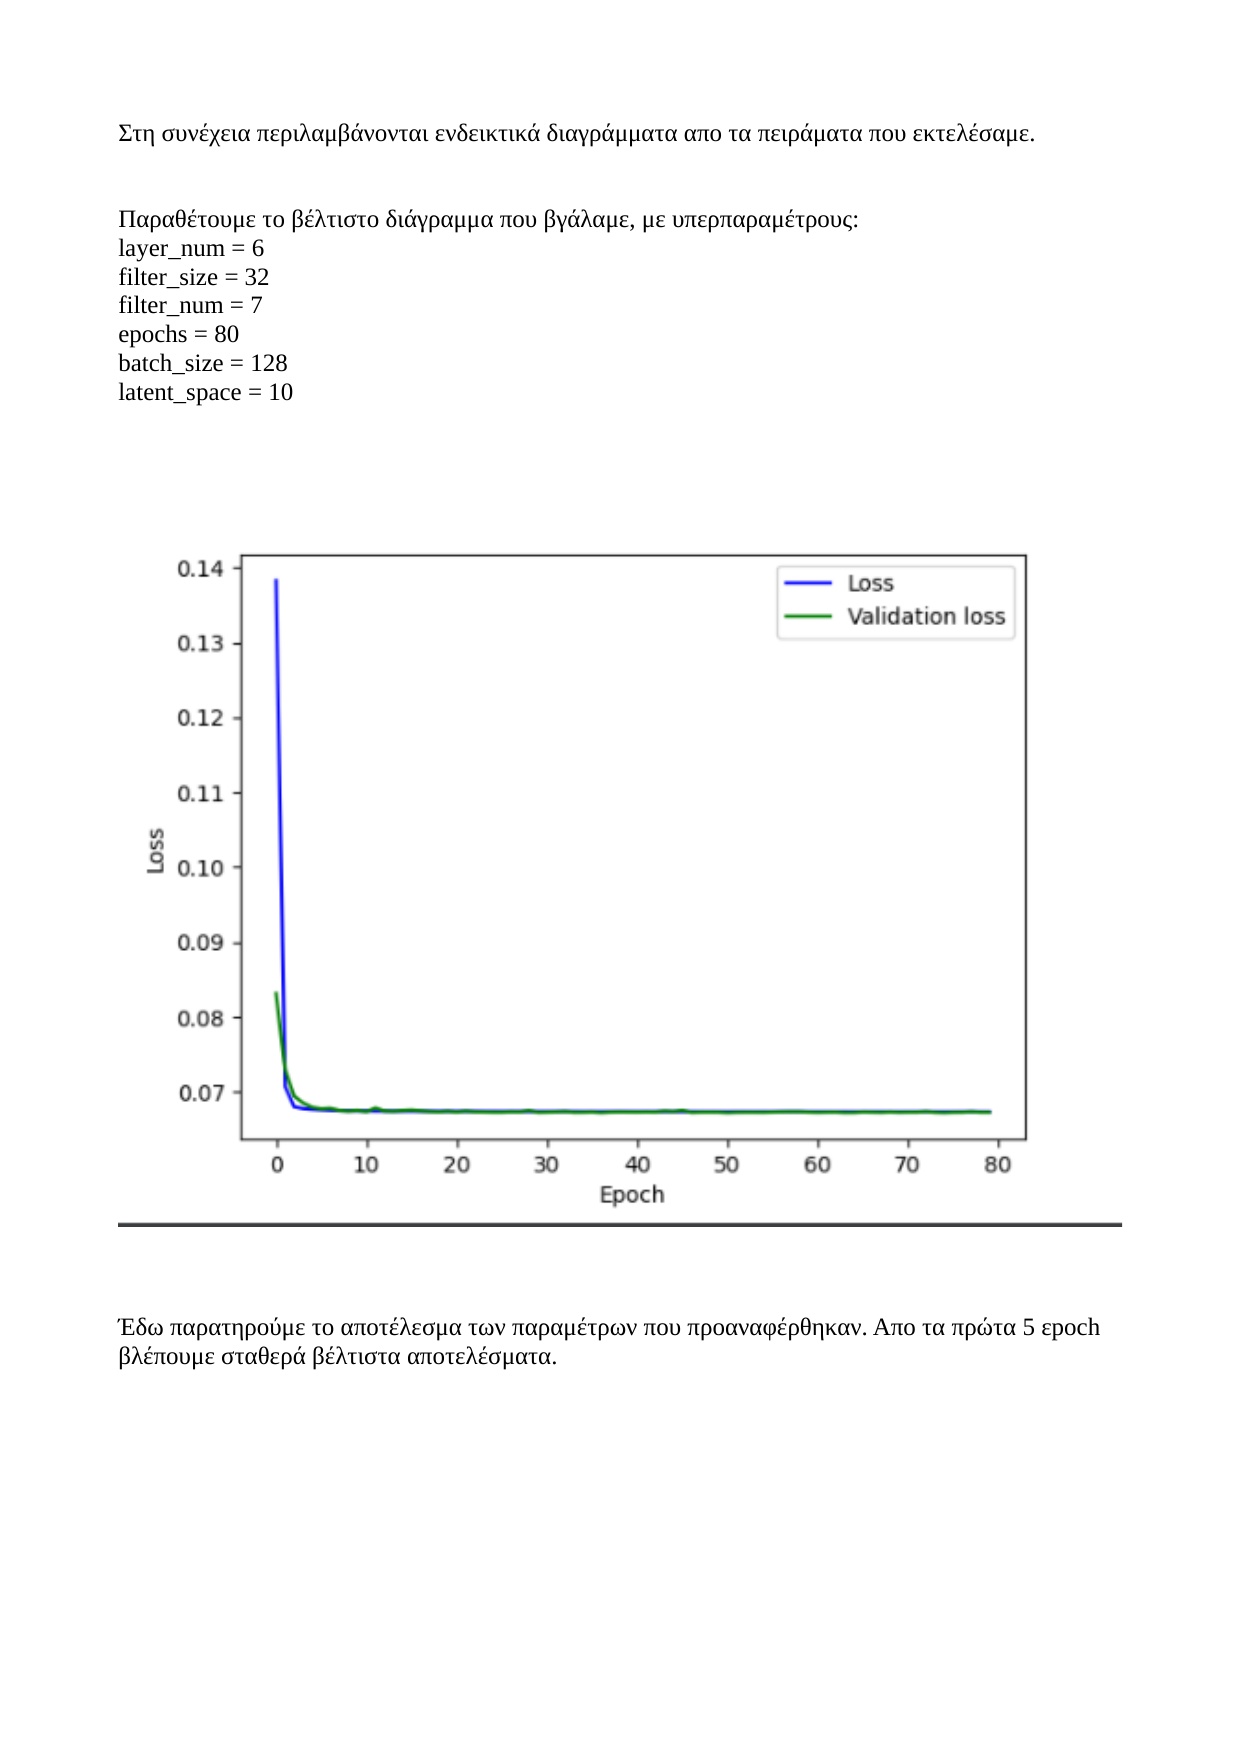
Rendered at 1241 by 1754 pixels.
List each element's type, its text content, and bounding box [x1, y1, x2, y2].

text latent_space = 10 [118, 377, 1122, 406]
text filter_size = 32 [118, 262, 1122, 291]
picture [118, 463, 1123, 1227]
text Έδω παρατηρούμε το αποτέλεσμα των παραμέτρων που προαναφέρθηκαν. Απο τα πρώτα 5 εpoch βλέπουμε σταθερά βέλτιστα αποτελέσματα. [118, 1312, 1122, 1370]
text layer_num = 6 [118, 233, 1122, 262]
text Στη συνέχεια περιλαμβάνονται ενδεικτικά διαγράμματα απο τα πειράματα που εκτελέσαμε. [118, 118, 1122, 147]
text Παραθέτουμε το βέλτιστο διάγραμμα που βγάλαμε, με υπερπαραμέτρους: [118, 204, 1122, 233]
text batch_size = 128 [118, 348, 1122, 377]
text epochs = 80 [118, 319, 1122, 348]
text filter_num = 7 [118, 291, 1122, 319]
